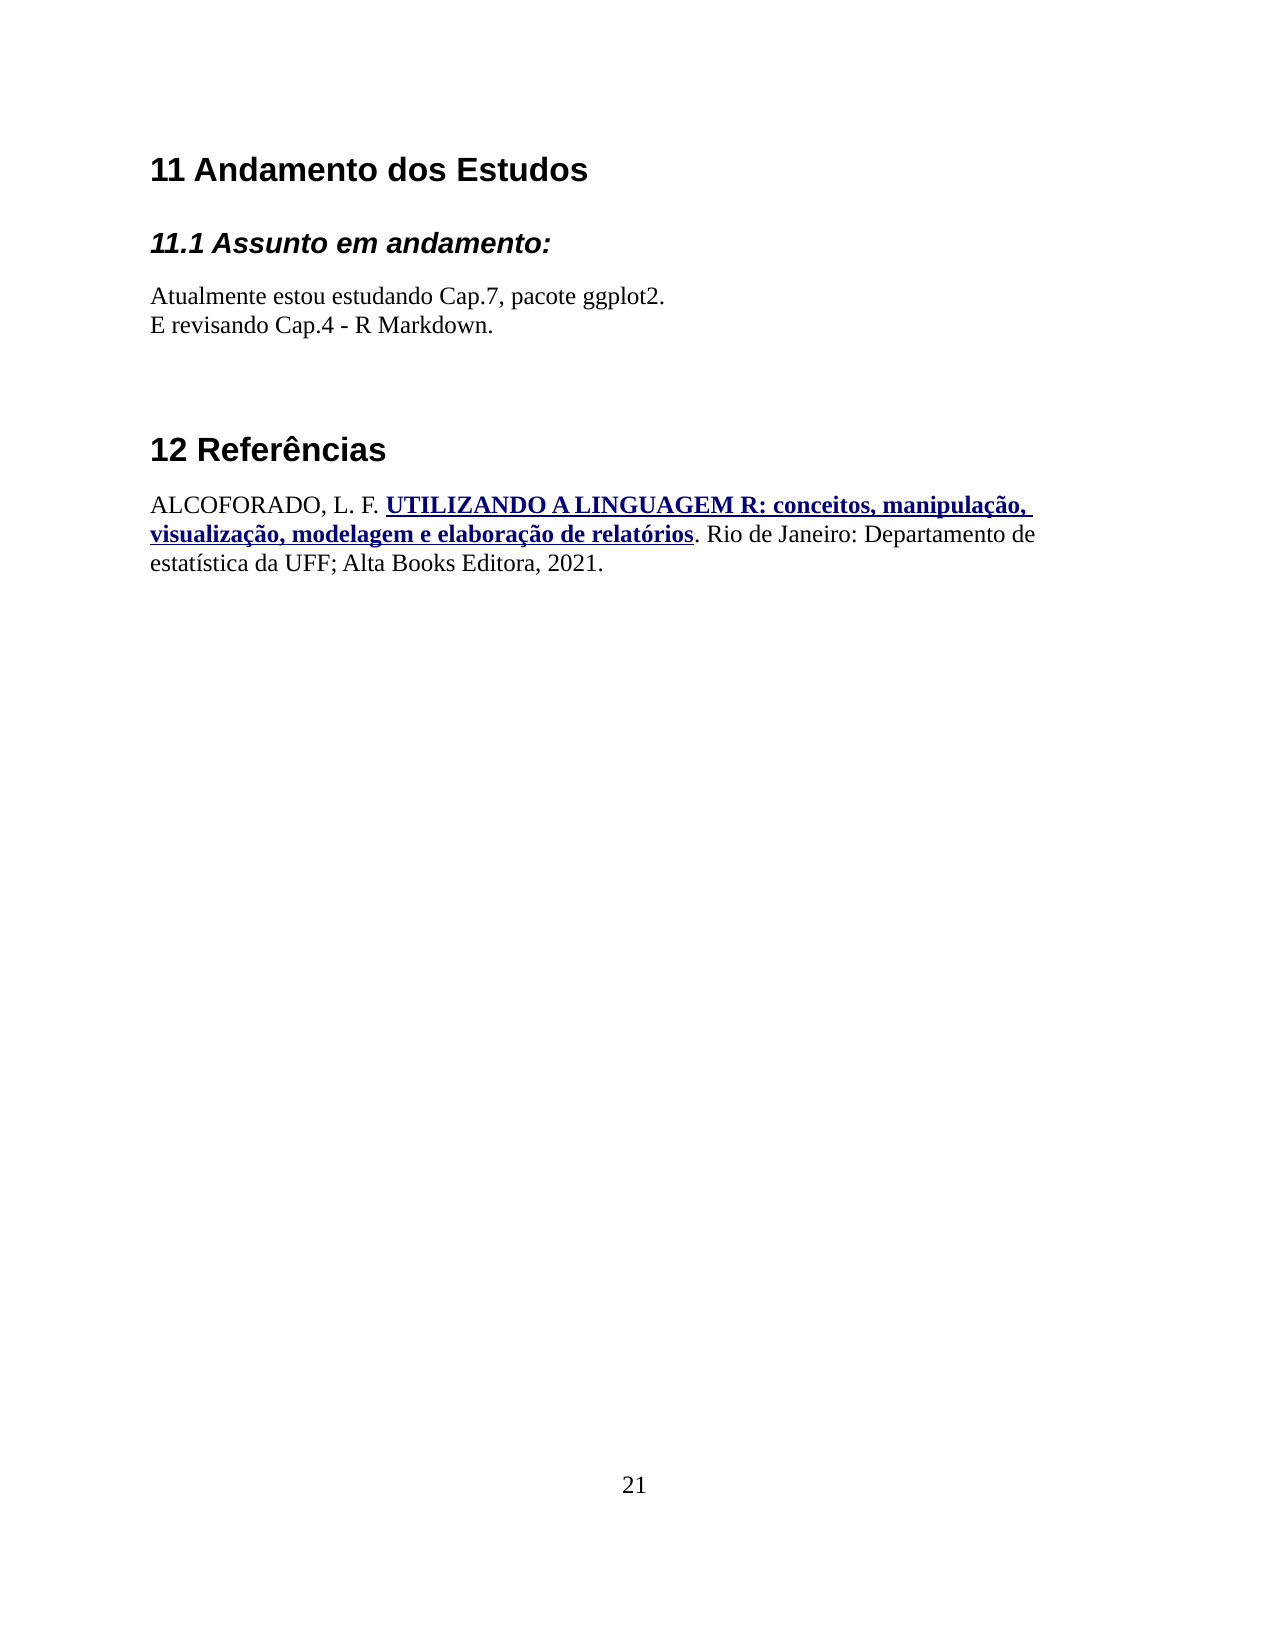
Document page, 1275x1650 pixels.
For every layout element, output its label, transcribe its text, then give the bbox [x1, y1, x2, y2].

subtitle 11 Andamento dos Estudos [150, 150, 1125, 189]
text Atualmente estou estudando Cap.7, pacote ggplot2. E revisando Cap.4 - R Markdown. [150, 281, 1125, 367]
subtitle 11.1 Assunto em andamento: [150, 226, 1125, 260]
text ALCOFORADO, L. F. UTILIZANDO A LINGUAGEM R: conceitos, manipulação, visualização, modelagem e elaboração de relatórios. Rio de Janeiro: Departamento de estatística da UFF; Alta Books Editora, 2021. [150, 490, 1125, 576]
subtitle 12 Referências [150, 430, 1125, 469]
